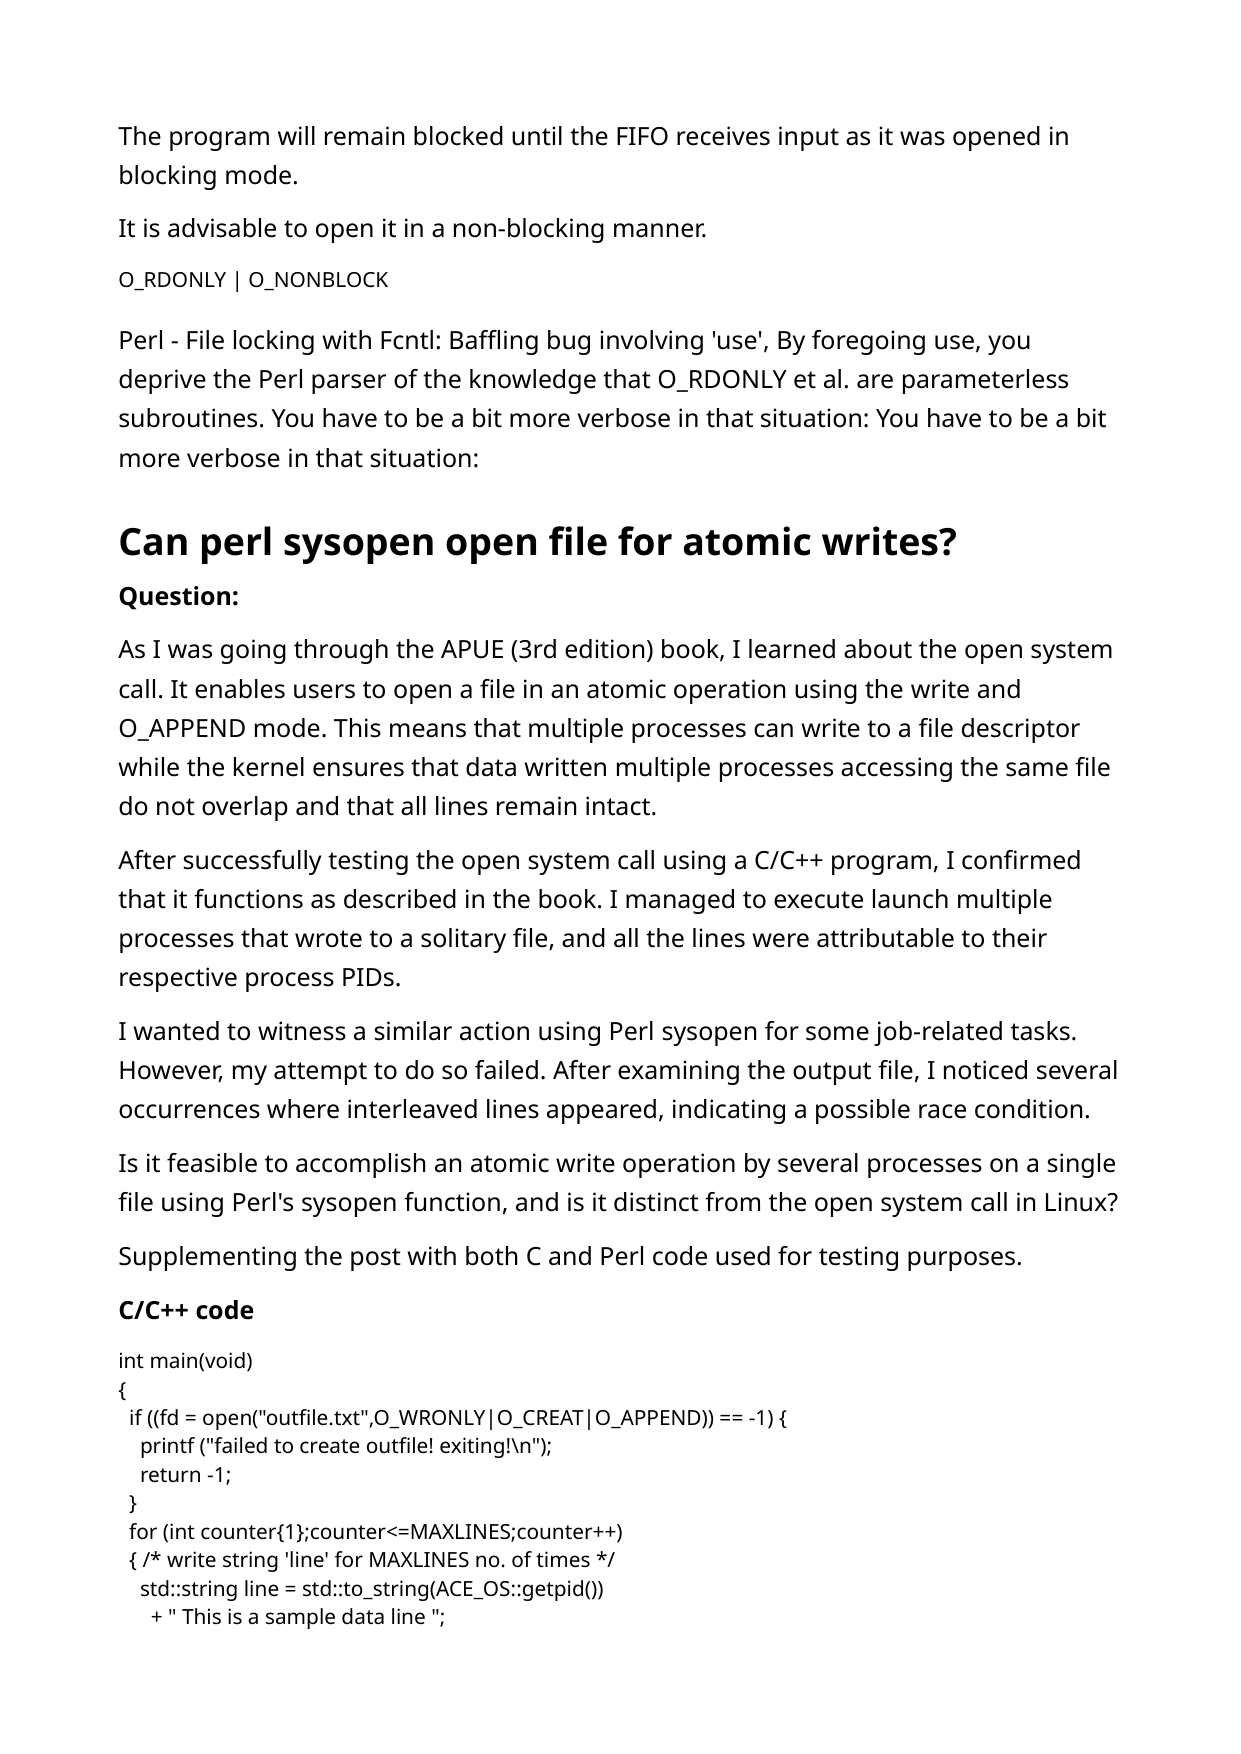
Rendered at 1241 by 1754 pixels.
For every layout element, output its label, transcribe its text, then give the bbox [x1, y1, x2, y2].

text if ((fd = open("outfile.txt",O_WRONLY|O_CREAT|O_APPEND)) == -1) { [118, 1403, 1122, 1432]
text I wanted to witness a similar action using Perl sysopen for some job-related tasks. However, my attempt to do so failed. After examining the output file, I noticed several occurrences where interleaved lines appeared, indicating a possible race condition. [118, 1014, 1122, 1126]
text return -1; [118, 1460, 1122, 1488]
text After successfully testing the open system call using a C/C++ program, I confirmed that it functions as described in the book. I managed to execute launch multiple processes that wrote to a solitary file, and all the lines were attributable to their respective process PIDs. [118, 842, 1122, 994]
text As I was going through the APUE (3rd edition) book, I learned about the open system call. It enables users to open a file in an atomic operation using the write and O_APPEND mode. This means that multiple processes can write to a file descriptor while the kernel ensures that data written multiple processes accessing the same file do not overlap and that all lines remain intact. [118, 632, 1122, 823]
text The program will remain blocked until the FIFO receives input as it was opened in blocking mode. [118, 118, 1122, 191]
text + " This is a sample data line "; [118, 1602, 1122, 1631]
text Question: [118, 578, 1122, 612]
subtitle Can perl sysopen open file for atomic writes? [118, 515, 1122, 566]
text printf ("failed to create outfile! exiting!\n"); [118, 1432, 1122, 1460]
text } [118, 1488, 1122, 1517]
text O_RDONLY | O_NONBLOCK [118, 265, 1122, 293]
text C/C++ code [118, 1292, 1122, 1327]
text It is advisable to open it in a non-blocking manner. [118, 211, 1122, 245]
text for (int counter{1};counter<=MAXLINES;counter++) [118, 1517, 1122, 1545]
text int main(void) [118, 1346, 1122, 1375]
text { [118, 1375, 1122, 1403]
text { /* write string 'line' for MAXLINES no. of times */ [118, 1545, 1122, 1574]
text std::string line = std::to_string(ACE_OS::getpid()) [118, 1574, 1122, 1602]
text Is it feasible to accomplish an atomic write operation by several processes on a single file using Perl's sysopen function, and is it distinct from the open system call in Linux? [118, 1146, 1122, 1219]
text Perl - File locking with Fcntl: Baffling bug involving 'use', By foregoing use, you deprive the Perl parser of the knowledge that O_RDONLY et al. are parameterless subroutines. You have to be a bit more verbose in that situation: You have to be a bit more verbose in that situation: [118, 323, 1122, 474]
text Supplementing the post with both C and Perl code used for testing purposes. [118, 1239, 1122, 1273]
